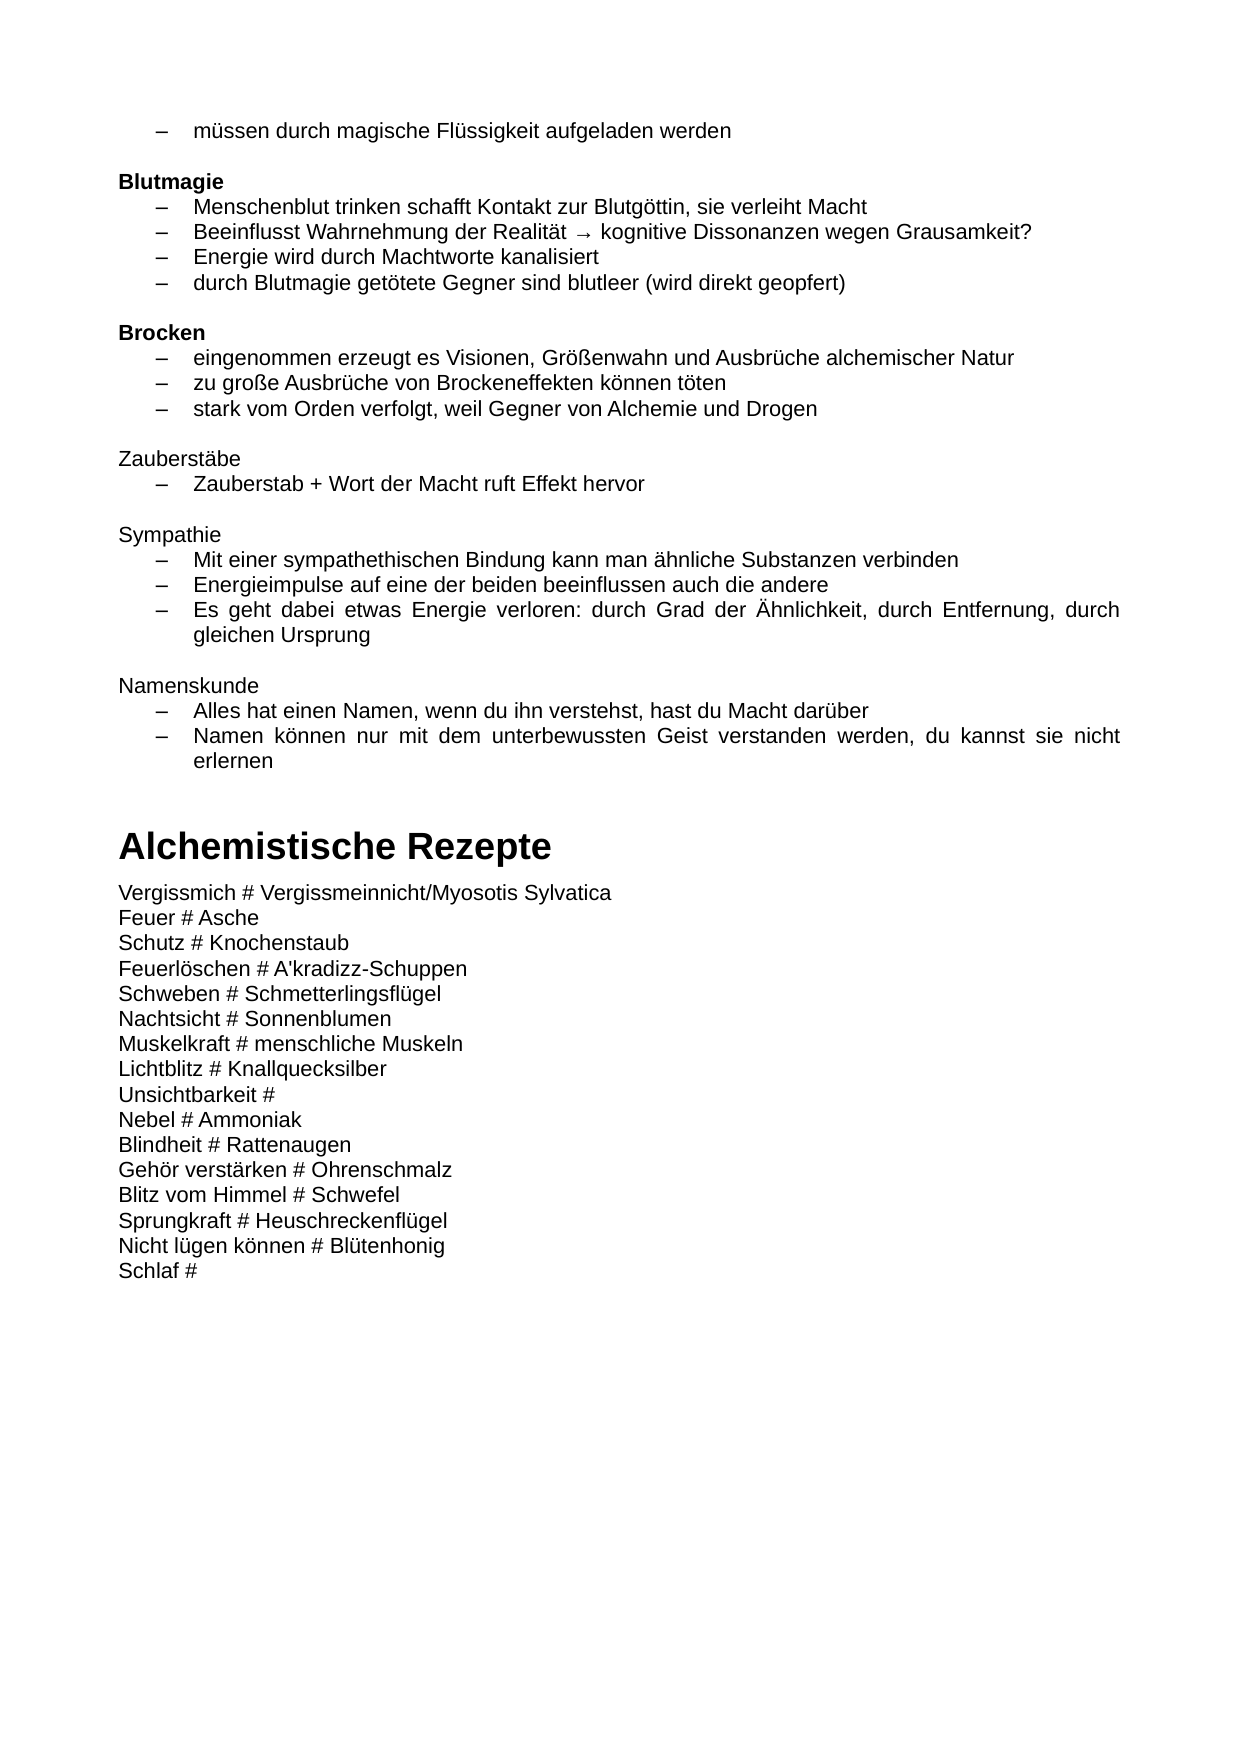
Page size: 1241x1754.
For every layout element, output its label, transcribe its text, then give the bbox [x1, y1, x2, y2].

text Nachtsicht # Sonnenblumen [118, 1006, 1122, 1031]
subtitle Alchemistische Rezepte [118, 824, 1122, 867]
list Alles hat einen Namen, wenn du ihn verstehst, hast du Macht darüber [156, 698, 1122, 723]
list Mit einer sympathethischen Bindung kann man ähnliche Substanzen verbinden [156, 547, 1122, 572]
text Brocken [118, 320, 1122, 345]
list Menschenblut trinken schafft Kontakt zur Blutgöttin, sie verleiht Macht [156, 194, 1122, 219]
text Nebel # Ammoniak [118, 1107, 1122, 1132]
text Blitz vom Himmel # Schwefel [118, 1182, 1122, 1208]
text Gehör verstärken # Ohrenschmalz [118, 1157, 1122, 1182]
list müssen durch magische Flüssigkeit aufgeladen werden [156, 118, 1122, 143]
list stark vom Orden verfolgt, weil Gegner von Alchemie und Drogen [156, 395, 1122, 421]
text Feuerlöschen # A'kradizz-Schuppen [118, 956, 1122, 981]
text Sprungkraft # Heuschreckenflügel [118, 1208, 1122, 1233]
text Lichtblitz # Knallquecksilber [118, 1056, 1122, 1082]
text Vergissmich # Vergissmeinnicht/Myosotis Sylvatica [118, 880, 1122, 905]
text Unsichtbarkeit # [118, 1082, 1122, 1107]
list Es geht dabei etwas Energie verloren: durch Grad der Ähnlichkeit, durch Entfernung, durch gleichen Ursprung [156, 597, 1122, 647]
text Blutmagie [118, 168, 1122, 194]
text Schutz # Knochenstaub [118, 930, 1122, 956]
list durch Blutmagie getötete Gegner sind blutleer (wird direkt geopfert) [156, 269, 1122, 294]
list eingenommen erzeugt es Visionen, Größenwahn und Ausbrüche alchemischer Natur [156, 345, 1122, 370]
text Sympathie [118, 521, 1122, 547]
list Namen können nur mit dem unterbewussten Geist verstanden werden, du kannst sie nicht erlernen [156, 723, 1122, 773]
text Nicht lügen können # Blütenhonig [118, 1233, 1122, 1258]
text Schlaf # [118, 1258, 1122, 1283]
text Blindheit # Rattenaugen [118, 1132, 1122, 1157]
list Energieimpulse auf eine der beiden beeinflussen auch die andere [156, 572, 1122, 597]
text Feuer # Asche [118, 905, 1122, 930]
list Beeinflusst Wahrnehmung der Realität → kognitive Dissonanzen wegen Grausamkeit? [156, 219, 1122, 244]
list zu große Ausbrüche von Brockeneffekten können töten [156, 370, 1122, 395]
text Muskelkraft # menschliche Muskeln [118, 1031, 1122, 1056]
text Schweben # Schmetterlingsflügel [118, 981, 1122, 1006]
list Zauberstab + Wort der Macht ruft Effekt hervor [156, 471, 1122, 496]
text Zauberstäbe [118, 446, 1122, 471]
text Namenskunde [118, 673, 1122, 698]
list Energie wird durch Machtworte kanalisiert [156, 244, 1122, 269]
